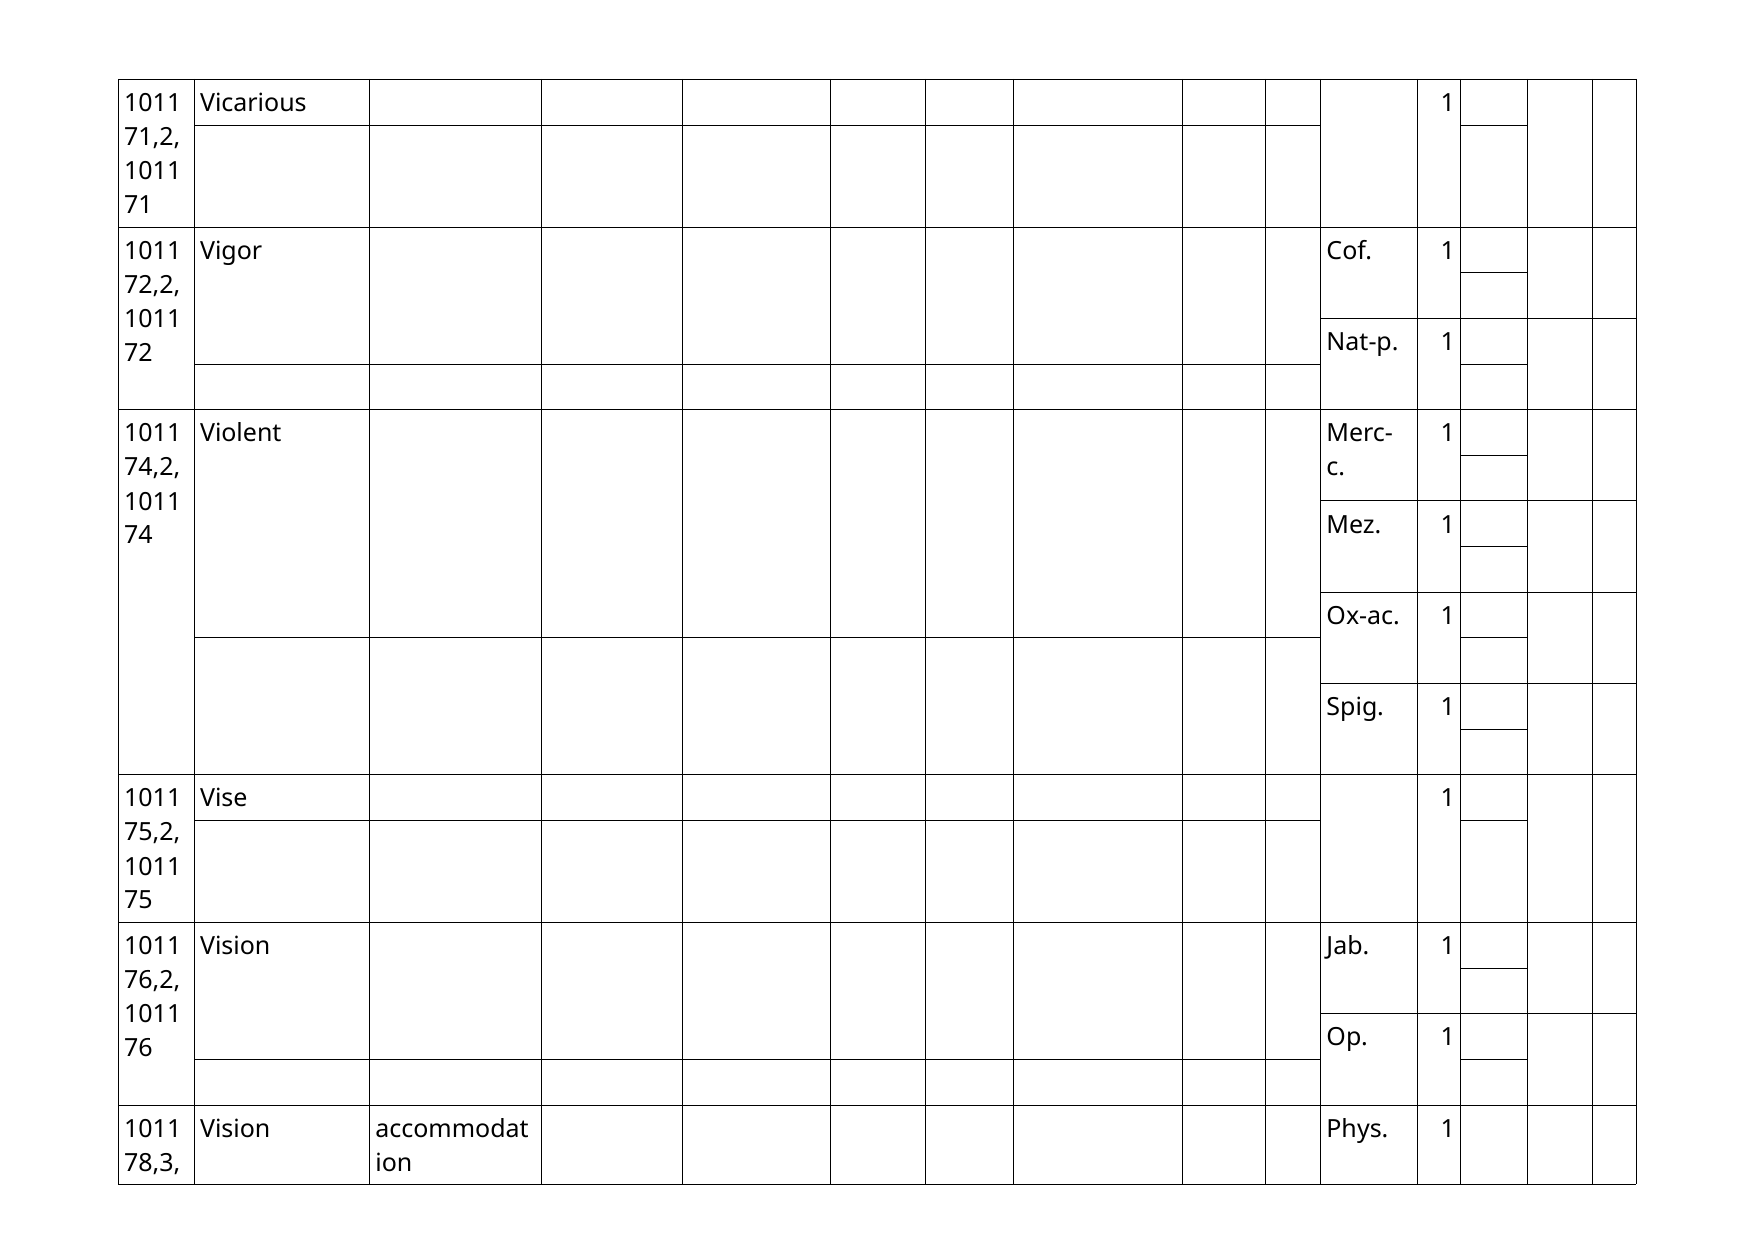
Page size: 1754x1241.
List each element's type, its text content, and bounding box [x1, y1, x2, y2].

table_cell [1266, 923, 1320, 1059]
table_cell [683, 365, 830, 409]
table_cell [542, 1060, 682, 1104]
table_cell [1593, 923, 1636, 1013]
table_cell [1593, 775, 1636, 922]
table_cell 101175,2,101175 [119, 775, 194, 922]
table_cell 101171,2,101171 [119, 80, 194, 227]
table_cell [370, 410, 541, 637]
table_cell [926, 80, 1013, 124]
table_cell [1528, 410, 1592, 500]
table_cell 1 [1418, 684, 1460, 774]
table_cell [1593, 80, 1636, 227]
table_cell [1266, 775, 1320, 820]
table_cell [542, 126, 682, 227]
table_cell [1183, 638, 1265, 774]
table_cell [1014, 228, 1182, 363]
table_cell [1183, 923, 1265, 1059]
table_cell [1266, 228, 1320, 363]
table_cell [1461, 126, 1527, 227]
table_cell Spig. [1321, 684, 1417, 774]
table_cell [370, 1060, 541, 1104]
table_cell 101174,2,101174 [119, 410, 194, 774]
table_cell [831, 1106, 925, 1184]
table_cell [1461, 80, 1527, 124]
table_cell [1183, 80, 1265, 124]
table_cell [1461, 456, 1527, 500]
table_cell [1461, 273, 1527, 318]
table_cell [542, 1106, 682, 1184]
table_cell 1 [1418, 410, 1460, 500]
table_cell [542, 365, 682, 409]
table_cell accommodation [370, 1106, 541, 1184]
table_cell [542, 80, 682, 124]
table_cell [1528, 684, 1592, 774]
table_cell Nat-p. [1321, 319, 1417, 409]
table_cell [1266, 365, 1320, 409]
table_cell [1014, 1106, 1182, 1184]
table_cell [1528, 80, 1592, 227]
table_cell Vigor [195, 228, 369, 363]
table_cell [542, 775, 682, 820]
table_cell [831, 365, 925, 409]
table_cell Merc-c. [1321, 410, 1417, 500]
table_cell [1014, 410, 1182, 637]
table_cell [542, 410, 682, 637]
table_cell [831, 638, 925, 774]
table_cell [542, 821, 682, 922]
table_cell [831, 126, 925, 227]
table_cell [926, 923, 1013, 1059]
table_cell [370, 923, 541, 1059]
table_cell 1 [1418, 228, 1460, 318]
table_cell [683, 126, 830, 227]
table_cell [926, 365, 1013, 409]
table_cell [1528, 319, 1592, 409]
table_cell Vicarious [195, 80, 369, 124]
table_cell [683, 410, 830, 637]
table_cell Mez. [1321, 501, 1417, 592]
table_cell [683, 228, 830, 363]
table_cell [542, 923, 682, 1059]
table_cell 1 [1418, 319, 1460, 409]
table_cell 101176,2,101176 [119, 923, 194, 1104]
table_cell [831, 1060, 925, 1104]
table_cell Violent [195, 410, 369, 637]
table_cell Vise [195, 775, 369, 820]
table_cell [1183, 365, 1265, 409]
table_cell [1461, 1014, 1527, 1059]
table_cell 1 [1418, 775, 1460, 922]
table_cell [1461, 775, 1527, 820]
table_cell [1528, 501, 1592, 592]
table_cell [683, 638, 830, 774]
table_cell [1266, 410, 1320, 637]
table_cell [1183, 228, 1265, 363]
table_cell [683, 80, 830, 124]
table_cell [1593, 228, 1636, 318]
table_cell Op. [1321, 1014, 1417, 1104]
table_cell [1593, 501, 1636, 592]
table_cell [1593, 319, 1636, 409]
table_cell [926, 1106, 1013, 1184]
table_cell [1461, 547, 1527, 592]
table_cell [926, 821, 1013, 922]
table_cell Cof. [1321, 228, 1417, 318]
table_cell [831, 228, 925, 363]
table_cell [683, 1060, 830, 1104]
table_cell [926, 638, 1013, 774]
table_cell [831, 923, 925, 1059]
table_cell 101178,3, [119, 1106, 194, 1184]
table_cell Vision [195, 923, 369, 1059]
table_cell [1461, 684, 1527, 728]
table_cell [1593, 1014, 1636, 1104]
table_cell 1 [1418, 593, 1460, 683]
table_cell Vision [195, 1106, 369, 1184]
table_cell [1183, 775, 1265, 820]
table_cell [1461, 365, 1527, 409]
table_cell [683, 1106, 830, 1184]
table_cell [1266, 1060, 1320, 1104]
table_cell [831, 821, 925, 922]
table_cell [831, 410, 925, 637]
table_cell [1461, 969, 1527, 1013]
table_cell 101172,2,101172 [119, 228, 194, 409]
table_cell [926, 126, 1013, 227]
table_cell [1593, 684, 1636, 774]
table_cell [1014, 126, 1182, 227]
table_cell [1266, 126, 1320, 227]
table_cell [1461, 923, 1527, 968]
table_cell [542, 228, 682, 363]
table_cell [370, 126, 541, 227]
table_cell [683, 821, 830, 922]
table_cell [370, 821, 541, 922]
table_cell [926, 228, 1013, 363]
table_cell [1183, 1060, 1265, 1104]
table_cell [1321, 80, 1417, 227]
table_cell [1528, 775, 1592, 922]
table_cell [370, 638, 541, 774]
table_cell [1461, 501, 1527, 546]
table_cell [831, 80, 925, 124]
table_cell [195, 821, 369, 922]
table_cell [1266, 80, 1320, 124]
table_cell [1183, 410, 1265, 637]
table_cell [1528, 228, 1592, 318]
table_cell [195, 126, 369, 227]
table_cell 1 [1418, 923, 1460, 1013]
table_cell [1183, 1106, 1265, 1184]
table_cell [1461, 730, 1527, 774]
table_cell [1528, 923, 1592, 1013]
table_cell [926, 410, 1013, 637]
table_cell [683, 923, 830, 1059]
table_cell [1461, 1106, 1527, 1184]
table_cell [1266, 1106, 1320, 1184]
table_cell [195, 365, 369, 409]
table_cell [1461, 1060, 1527, 1104]
table_cell [1593, 593, 1636, 683]
table_cell [1528, 1014, 1592, 1104]
table_cell Ox-ac. [1321, 593, 1417, 683]
table_cell [1321, 775, 1417, 922]
table_cell [370, 228, 541, 363]
table_cell [542, 638, 682, 774]
table_cell [1461, 319, 1527, 363]
table_cell [1528, 1106, 1592, 1184]
table_cell [1593, 410, 1636, 500]
table_cell [831, 775, 925, 820]
table_cell [1014, 1060, 1182, 1104]
table_cell [1014, 365, 1182, 409]
table_cell 1 [1418, 501, 1460, 592]
table_cell [1461, 593, 1527, 637]
table_cell [1014, 775, 1182, 820]
table_cell [1014, 80, 1182, 124]
table_cell [195, 638, 369, 774]
table_cell [683, 775, 830, 820]
table_cell [1183, 821, 1265, 922]
table_cell [1528, 593, 1592, 683]
table_cell [370, 80, 541, 124]
table_cell [1014, 638, 1182, 774]
table_cell [1266, 821, 1320, 922]
table_cell 1 [1418, 1106, 1460, 1184]
table_cell [370, 775, 541, 820]
table_cell Phys. [1321, 1106, 1417, 1184]
table_cell [1461, 638, 1527, 683]
table_cell [1183, 126, 1265, 227]
table_cell [926, 775, 1013, 820]
table_cell [1014, 821, 1182, 922]
table_cell [1461, 228, 1527, 272]
table_cell 1 [1418, 1014, 1460, 1104]
table_cell [1593, 1106, 1636, 1184]
table_cell [1461, 410, 1527, 455]
table_cell [1461, 821, 1527, 922]
table_cell [195, 1060, 369, 1104]
table_cell 1 [1418, 80, 1460, 227]
table_cell [370, 365, 541, 409]
table_cell [926, 1060, 1013, 1104]
table_cell [1266, 638, 1320, 774]
table_cell Jab. [1321, 923, 1417, 1013]
table_cell [1014, 923, 1182, 1059]
